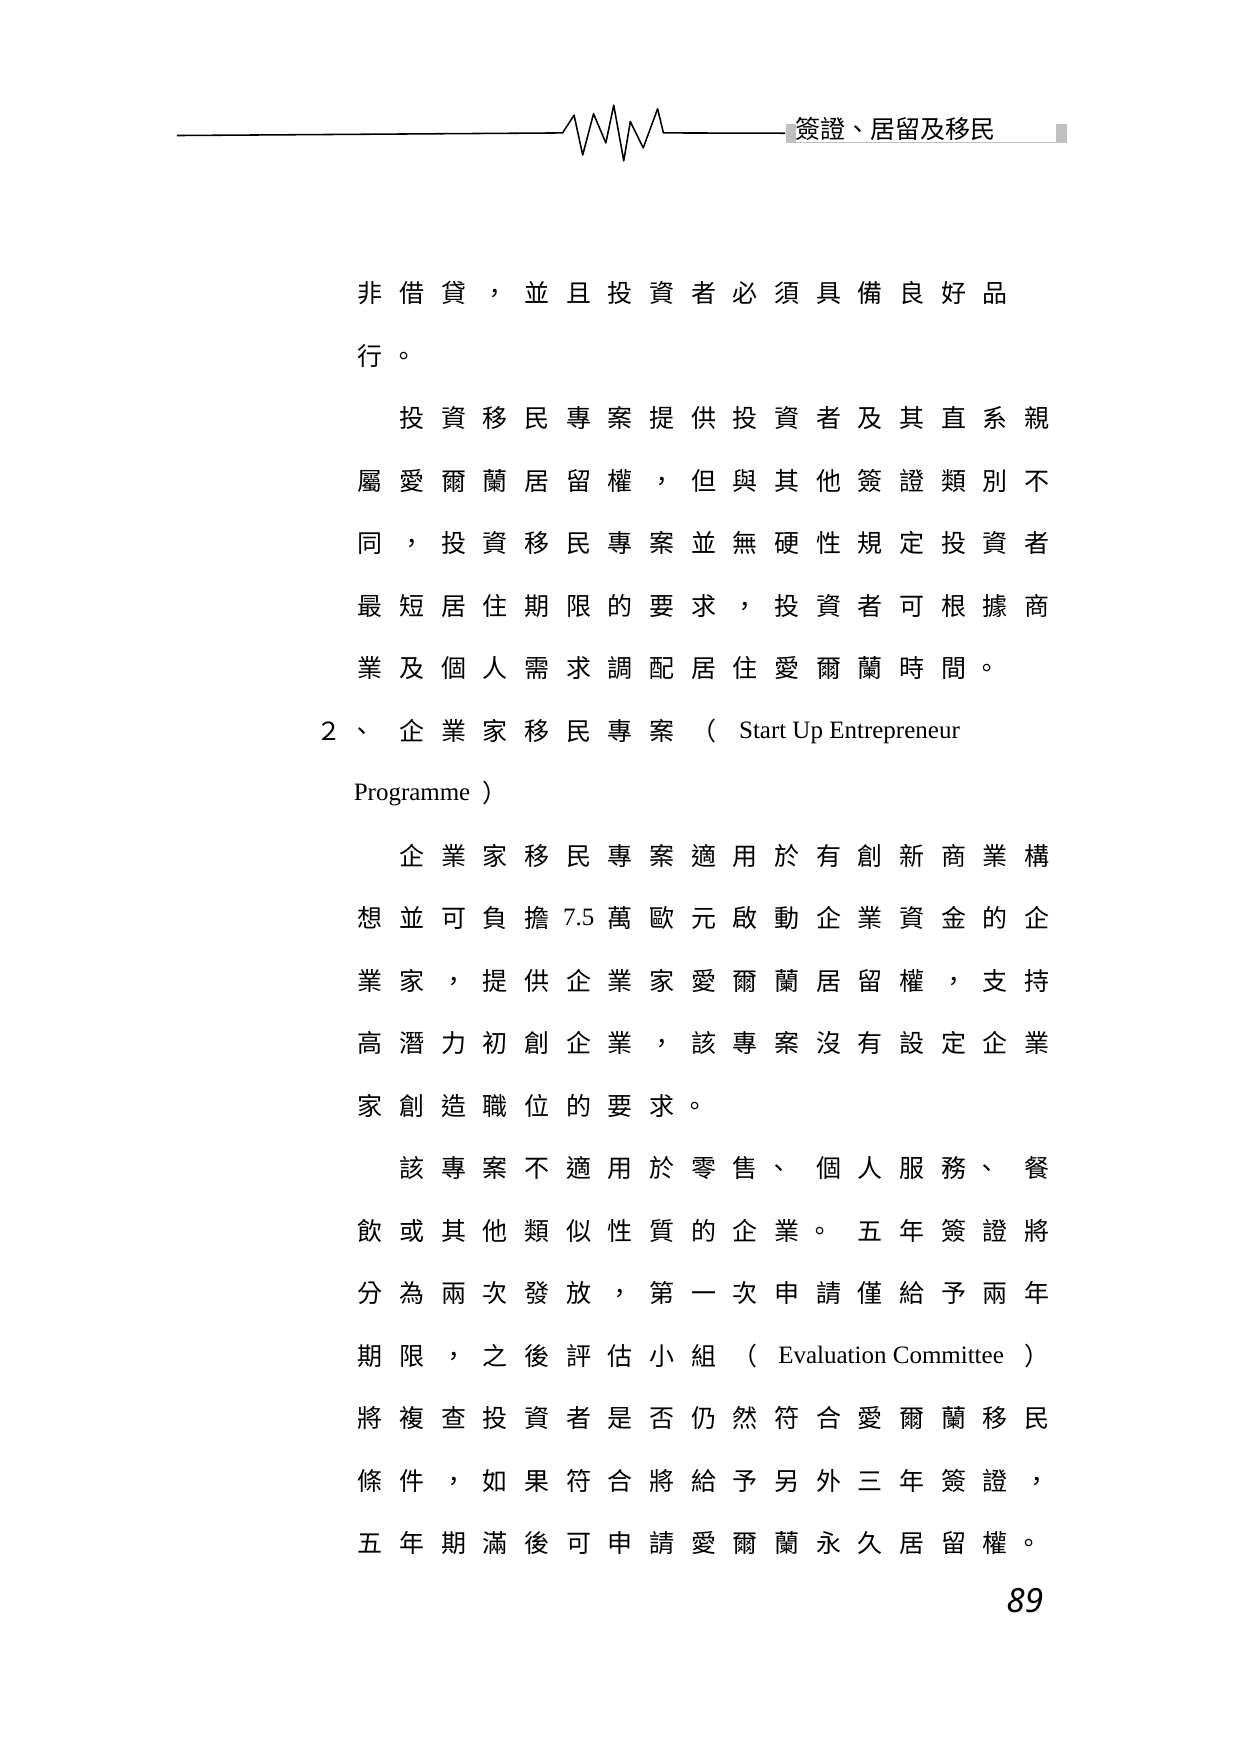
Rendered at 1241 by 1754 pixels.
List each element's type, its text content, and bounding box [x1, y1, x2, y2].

text 企業家移民專案適用於有創新商業構想並可負擔7.5萬歐元啟動企業資金的企業家，提供企業家愛爾蘭居留權，支持高潛力初創企業，該專案沒有設定企業家創造職位的要求。 [330, 813, 1058, 1125]
text 該專案不適用於零售、個人服務、餐飲或其他類似性質的企業。五年簽證將分為兩次發放，第一次申請僅給予兩年期限，之後評估小組（Evaluation Committee）將複查投資者是否仍然符合愛爾蘭移民條件，如果符合將給予另外三年簽證，五年期滿後可申請愛爾蘭永久居留權。 [330, 1125, 1058, 1563]
text 投資移民專案提供投資者及其直系親屬愛爾蘭居留權，但與其他簽證類別不同，投資移民專案並無硬性規定投資者最短居住期限的要求，投資者可根據商業及個人需求調配居住愛爾蘭時間。 [330, 375, 1058, 688]
text ２、企業家移民專案（Start Up Entrepreneur Programme） [281, 688, 1058, 813]
text 非借貸，並且投資者必須具備良好品行。 [330, 250, 1058, 375]
